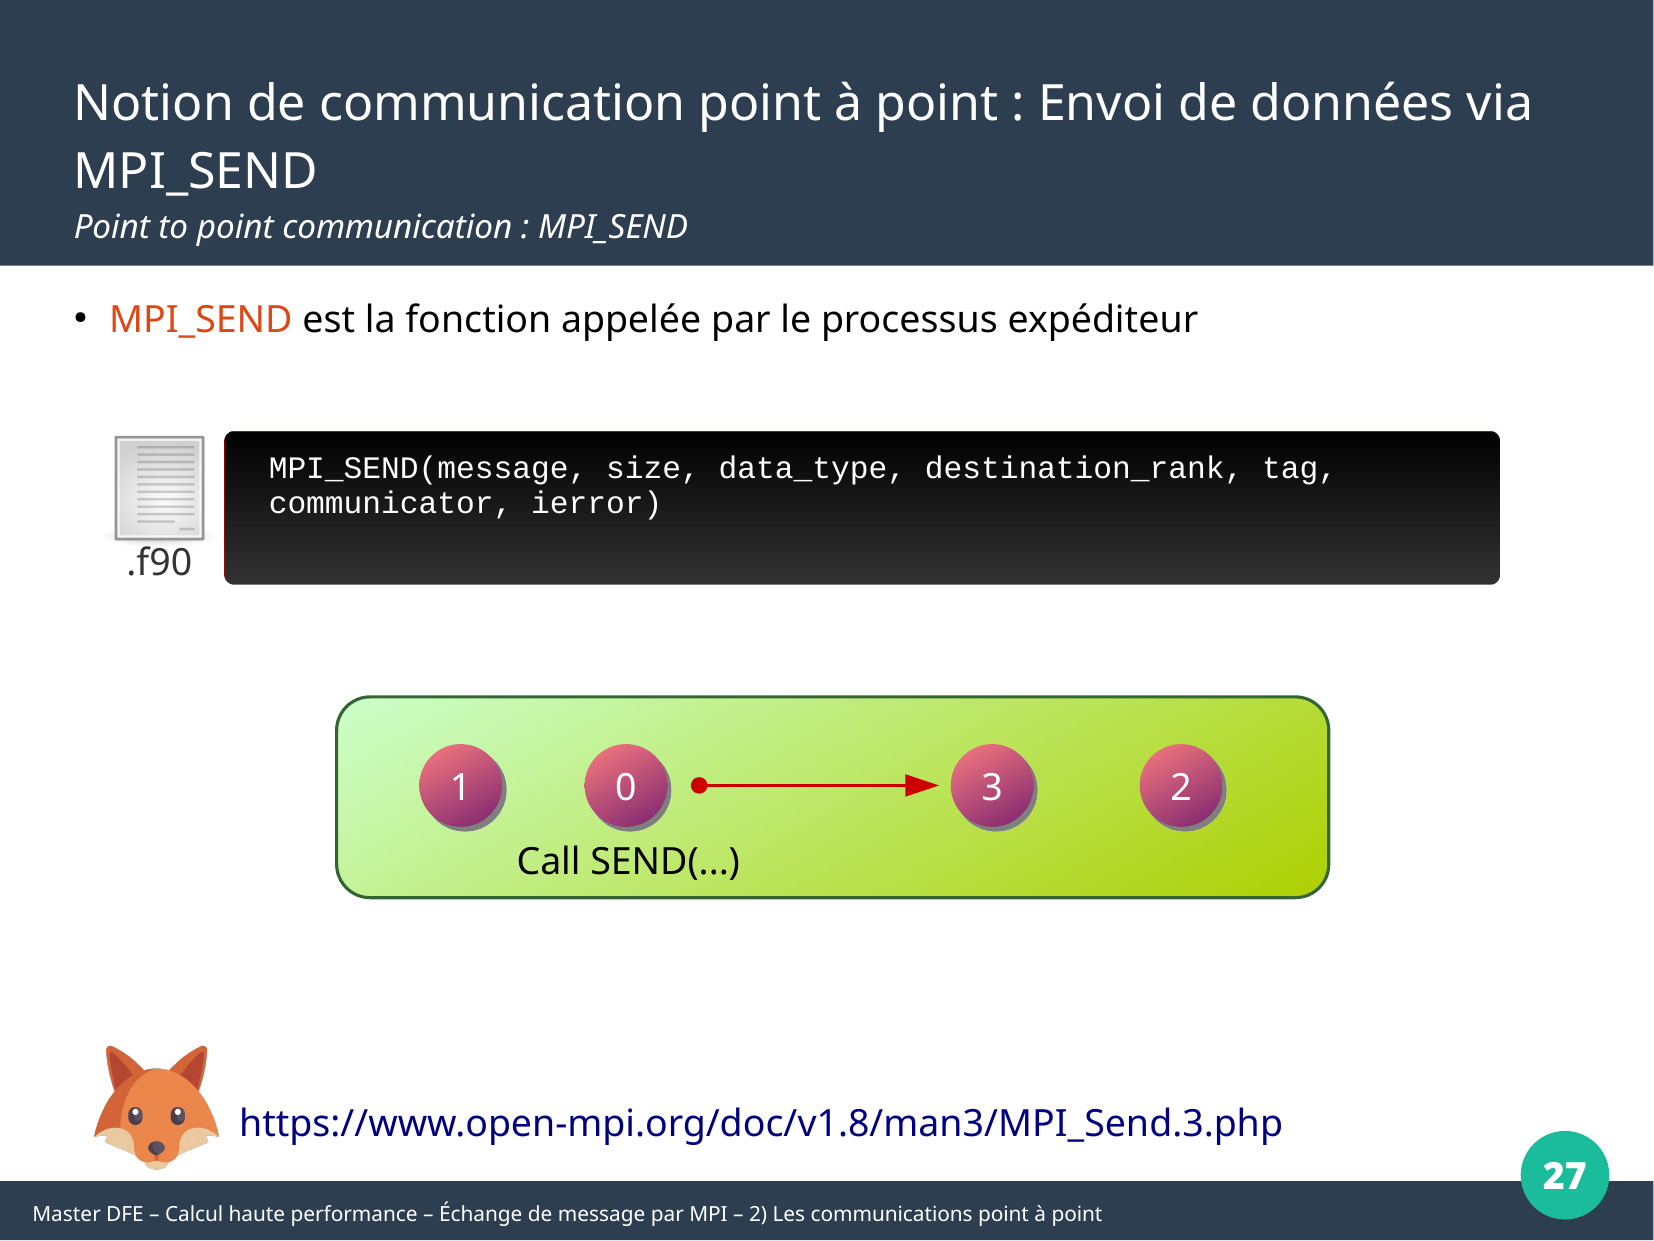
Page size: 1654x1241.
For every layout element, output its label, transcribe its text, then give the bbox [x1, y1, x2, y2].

text_box Notion de communication point à point : Envoi de données via MPI_SEND Point to point communication : MPI_SEND [59, 59, 1619, 254]
text_box .f90 [82, 527, 237, 594]
text_box [224, 431, 1501, 585]
text_box https://www.open-mpi.org/doc/v1.8/man3/MPI_Send.3.php [224, 1088, 1489, 1158]
text_box [336, 696, 1329, 898]
text_box MPI_SEND(message, size, data_type, destination_rank, tag, communicator, ierror) [253, 444, 1477, 567]
picture [100, 431, 219, 527]
text_box 0 [584, 744, 668, 826]
text_box 2 [1139, 744, 1223, 827]
text_box 1 [419, 744, 503, 827]
text_box Master DFE – Calcul haute performance – Échange de message par MPI – 2) Les communications point à point [17, 1191, 1436, 1235]
text_box MPI_SEND est la fonction appelée par le processus expéditeur [59, 285, 1619, 355]
text_box Call SEND(...) [501, 826, 762, 898]
text_box 3 [950, 744, 1034, 827]
picture [94, 1045, 219, 1170]
